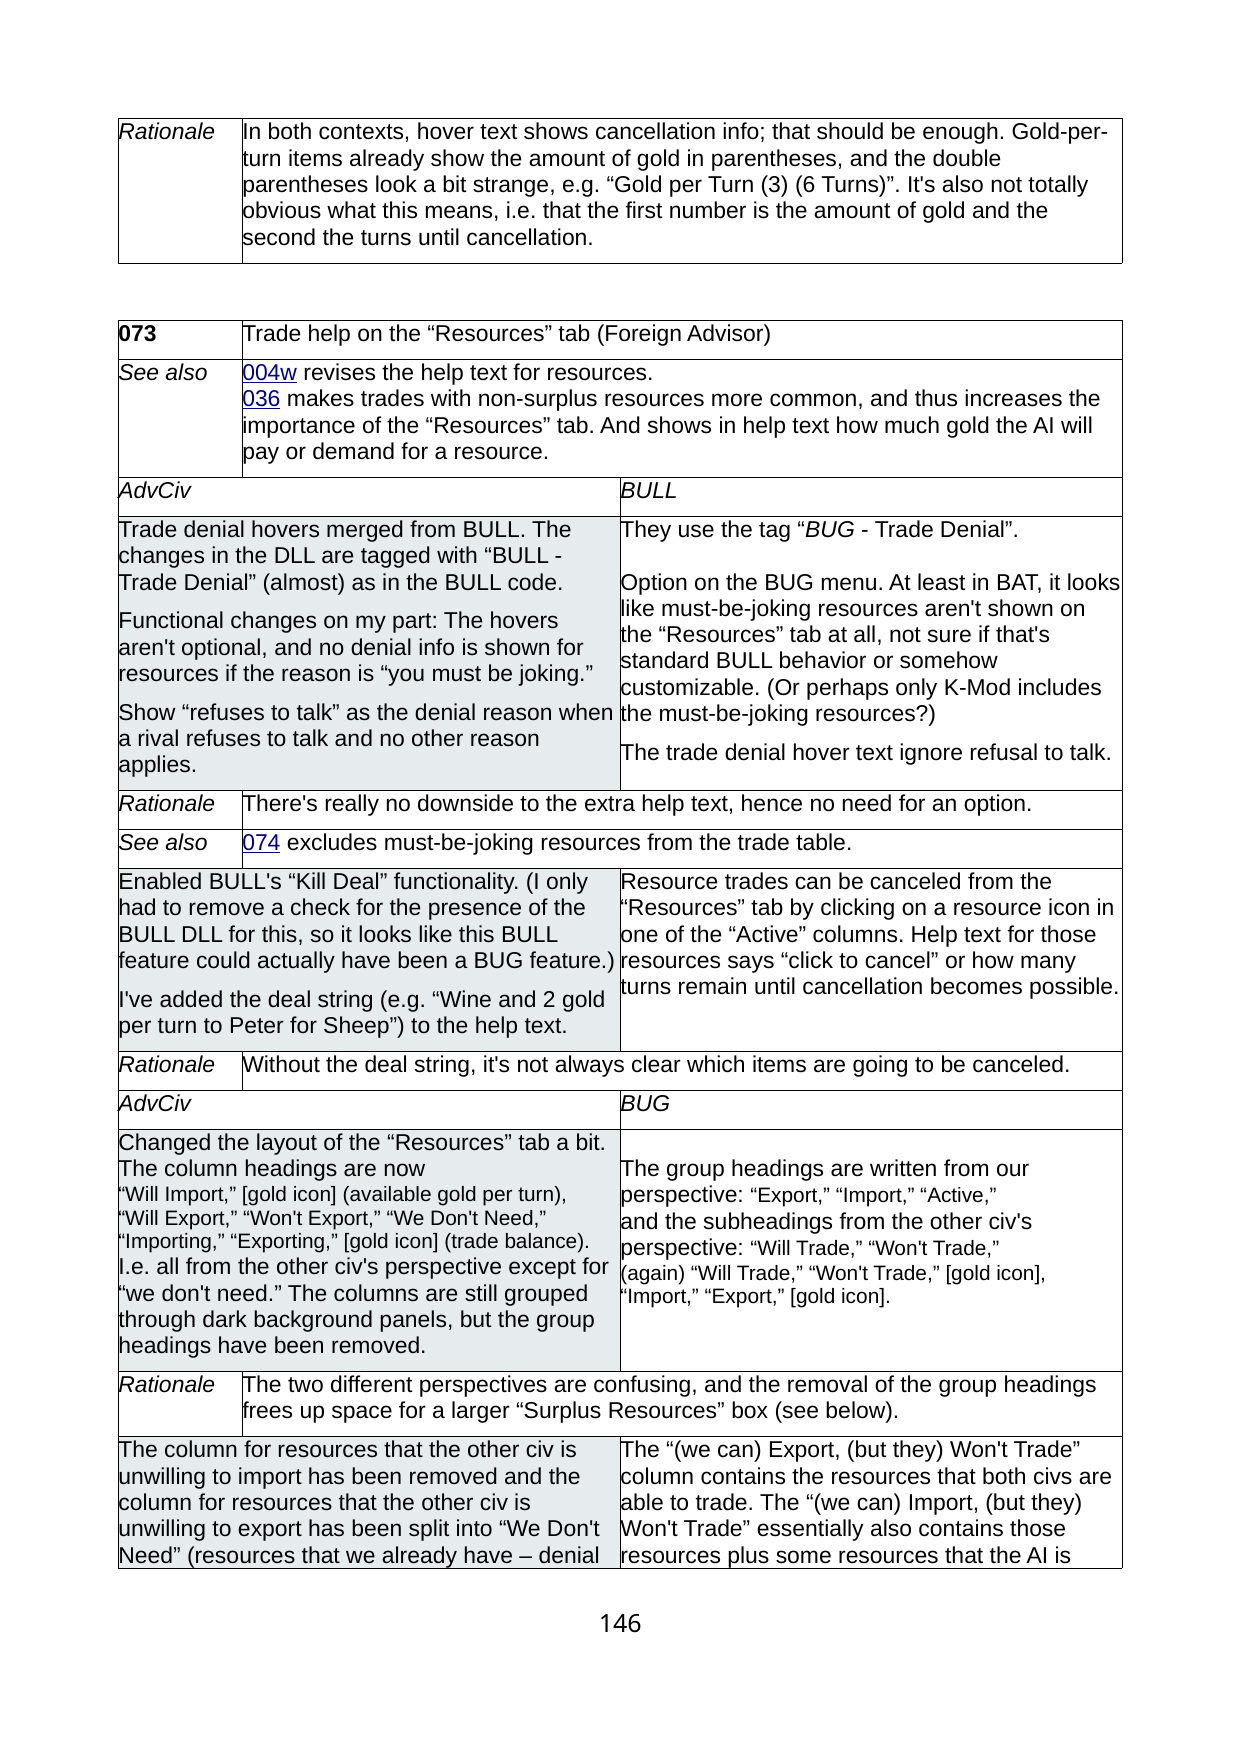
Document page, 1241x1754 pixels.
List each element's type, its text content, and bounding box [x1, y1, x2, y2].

table_cell The group headings are written from our perspective: “Export,” “Import,” “Active,” and the subheadings from the other civ's perspective: “Will Trade,” “Won't Trade,” (again) “Will Trade,” “Won't Trade,” [gold icon], “Import,” “Export,” [gold icon]. [621, 1130, 1122, 1371]
table_cell 074 excludes must-be-joking resources from the trade table. [243, 830, 1122, 868]
table_cell Rationale [119, 1052, 242, 1090]
table_cell Rationale [119, 119, 242, 262]
table_cell The column for resources that the other civ is unwilling to import has been removed and the column for resources that the other civ is unwilling to export has been split into “We Don't Need” (resources that we already have – denial [119, 1437, 620, 1568]
table_cell The two different perspectives are confusing, and the removal of the group headings frees up space for a larger “Surplus Resources” box (see below). [243, 1372, 1122, 1436]
table_cell They use the tag “BUG - Trade Denial”. Option on the BUG menu. At least in BAT, it looks like must-be-joking resources aren't shown on the “Resources” tab at all, not sure if that's standard BULL behavior or somehow customizable. (Or perhaps only K-Mod includes the must-be-joking resources?) The trade denial hover text ignore refusal to talk. [621, 517, 1122, 790]
table_cell AdvCiv [119, 1091, 620, 1128]
table_cell See also [119, 830, 242, 868]
table_cell Enabled BULL's “Kill Deal” functionality. (I only had to remove a check for the presence of the BULL DLL for this, so it looks like this BULL feature could actually have been a BUG feature.) I've added the deal string (e.g. “Wine and 2 gold per turn to Peter for Sheep”) to the help text. [119, 869, 620, 1051]
table_header Trade help on the “Resources” tab (Foreign Advisor) [243, 321, 1122, 359]
table_cell AdvCiv [119, 478, 620, 516]
table_cell Resource trades can be canceled from the “Resources” tab by clicking on a resource icon in one of the “Active” columns. Help text for those resources says “click to cancel” or how many turns remain until cancellation becomes possible. [621, 869, 1122, 1051]
table_cell BUG [621, 1091, 1122, 1128]
table_cell See also [119, 360, 242, 477]
table_cell Trade denial hovers merged from BULL. The changes in the DLL are tagged with “BULL - Trade Denial” (almost) as in the BULL code. Functional changes on my part: The hovers aren't optional, and no denial info is shown for resources if the reason is “you must be joking.” Show “refuses to talk” as the denial reason when a rival refuses to talk and no other reason applies. [119, 517, 620, 790]
table_cell BULL [621, 478, 1122, 516]
table_cell The “(we can) Export, (but they) Won't Trade” column contains the resources that both civs are able to trade. The “(we can) Import, (but they) Won't Trade” essentially also contains those resources plus some resources that the AI is [621, 1437, 1122, 1568]
table_cell Without the deal string, it's not always clear which items are going to be canceled. [243, 1052, 1122, 1090]
table_cell Rationale [119, 791, 242, 829]
table_cell 004w revises the help text for resources. 036 makes trades with non-surplus resources more common, and thus increases the importance of the “Resources” tab. And shows in help text how much gold the AI will pay or demand for a resource. [243, 360, 1122, 477]
table_cell Changed the layout of the “Resources” tab a bit. The column headings are now “Will Import,” [gold icon] (available gold per turn), “Will Export,” “Won't Export,” “We Don't Need,” “Importing,” “Exporting,” [gold icon] (trade balance). I.e. all from the other civ's perspective except for “we don't need.” The columns are still grouped through dark background panels, but the group headings have been removed. [119, 1130, 620, 1371]
table_header 073 [119, 321, 242, 359]
table_cell Rationale [119, 1372, 242, 1436]
table_cell There's really no downside to the extra help text, hence no need for an option. [243, 791, 1122, 829]
table_cell In both contexts, hover text shows cancellation info; that should be enough. Gold-per-turn items already show the amount of gold in parentheses, and the double parentheses look a bit strange, e.g. “Gold per Turn (3) (6 Turns)”. It's also not totally obvious what this means, i.e. that the first number is the amount of gold and the second the turns until cancellation. [243, 119, 1122, 262]
